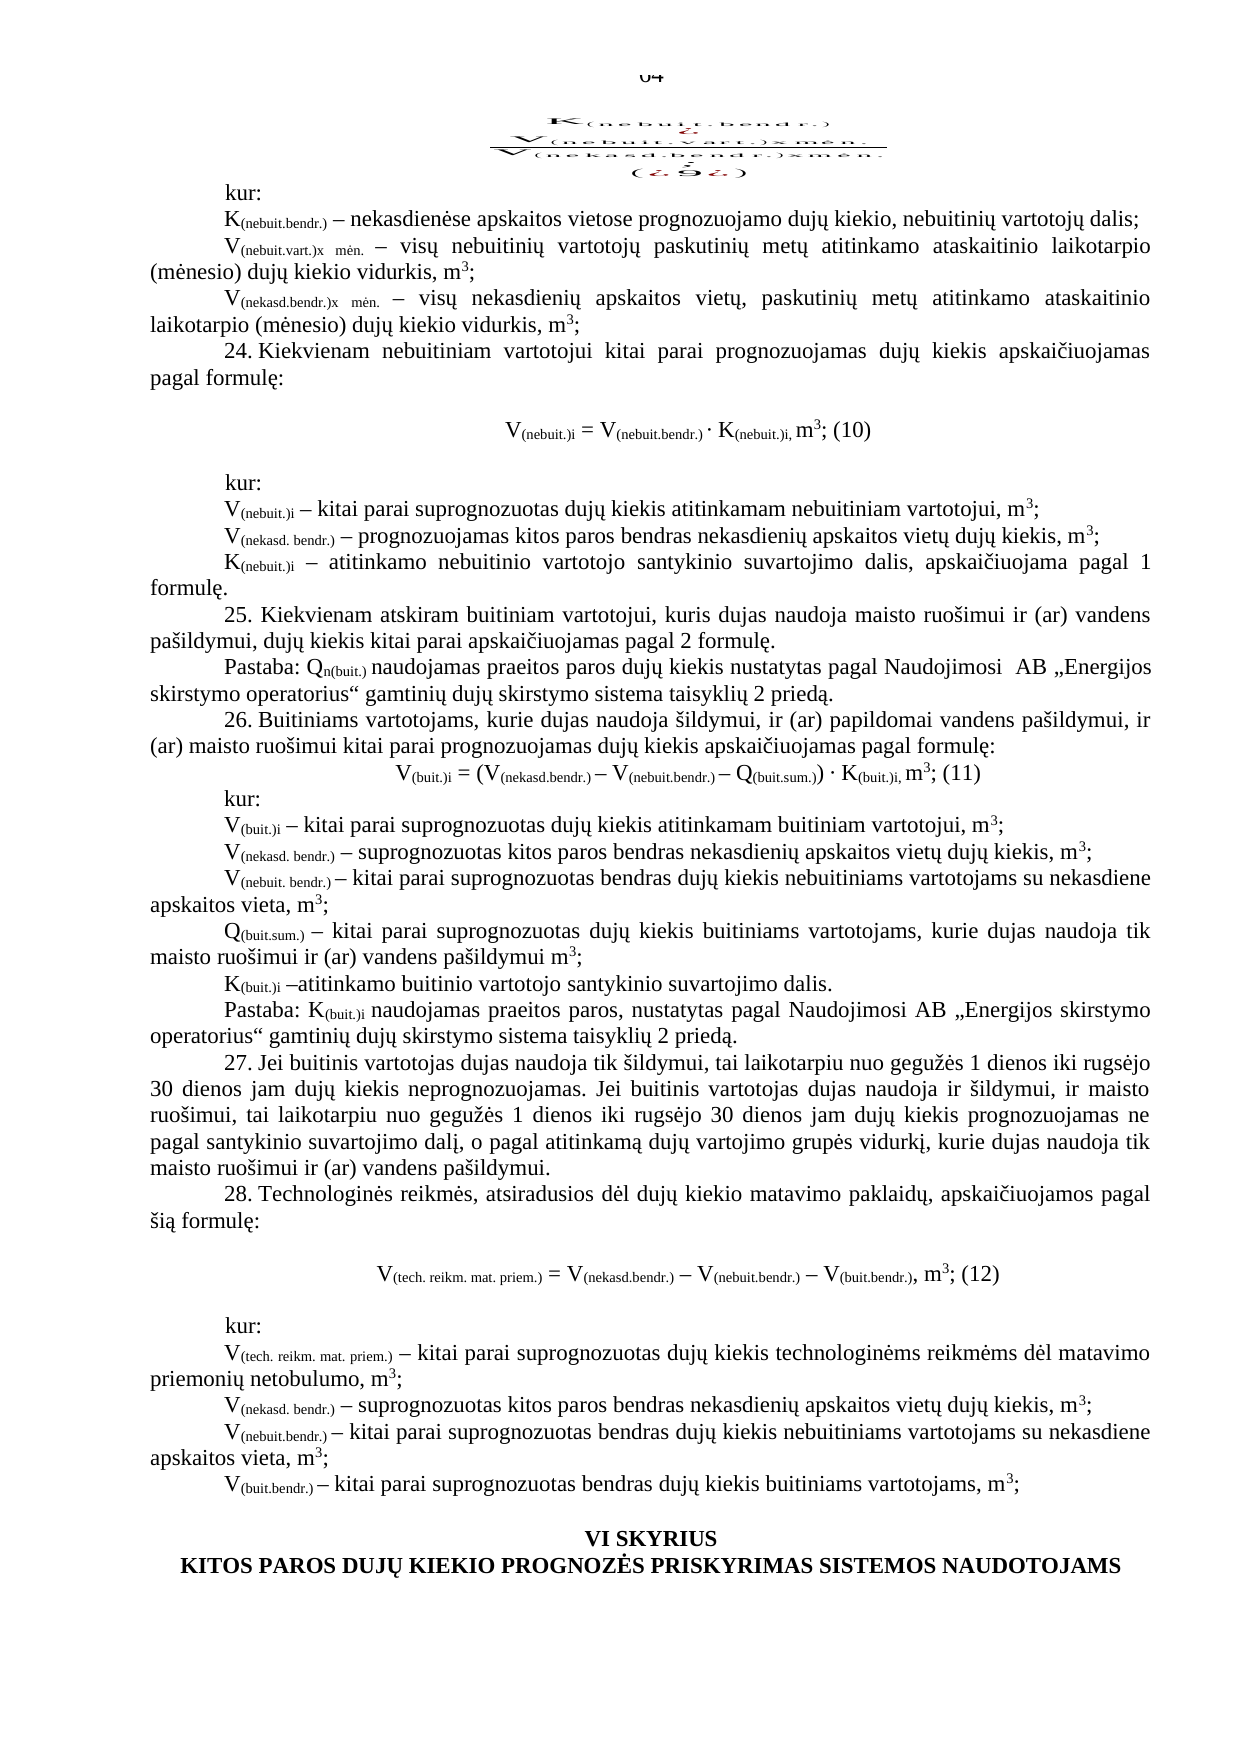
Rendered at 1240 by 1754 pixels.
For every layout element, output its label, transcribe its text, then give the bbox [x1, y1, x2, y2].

text K(nebuit.bendr.) – nekasdienėse apskaitos vietose prognozuojamo dujų kiekio, nebuitinių vartotojų dalis; [150, 205, 1152, 232]
text V(nekasd. bendr.) – prognozuojamas kitos paros bendras nekasdienių apskaitos vietų dujų kiekis, m3; [150, 522, 1152, 548]
text V(tech. reikm. mat. priem.) – kitai parai suprognozuotas dujų kiekis technologinėms reikmėms dėl matavimo priemonių netobulumo, m3; [150, 1339, 1152, 1391]
text V(nebuit.)i – kitai parai suprognozuotas dujų kiekis atitinkamam nebuitiniam vartotojui, m3; [150, 495, 1152, 522]
text Pastaba: Qn(buit.) naudojamas praeitos paros dujų kiekis nustatytas pagal Naudojimosi AB „Energijos skirstymo operatorius“ gamtinių dujų skirstymo sistema taisyklių 2 priedą. [150, 653, 1152, 706]
text 24. Kiekvienam nebuitiniam vartotojui kitai parai prognozuojamas dujų kiekis apskaičiuojamas pagal formulę: [150, 337, 1152, 390]
text kur: [150, 469, 1152, 495]
text V(buit.)i = (V(nekasd.bendr.) – V(nebuit.bendr.) – Q(buit.sum.)) ∙ K(buit.)i, m3; (11) [150, 759, 1152, 785]
text V(buit.)i – kitai parai suprognozuotas dujų kiekis atitinkamam buitiniam vartotojui, m3; [150, 812, 1152, 838]
text V(nebuit.bendr.) – kitai parai suprognozuotas bendras dujų kiekis nebuitiniams vartotojams su nekasdiene apskaitos vieta, m3; [150, 1418, 1152, 1470]
text V(nebuit.)i = V(nebuit.bendr.) ∙ K(nebuit.)i, m3; (10) [150, 416, 1152, 443]
text V(nekasd. bendr.) – suprognozuotas kitos paros bendras nekasdienių apskaitos vietų dujų kiekis, m3; [150, 1391, 1152, 1418]
text K(buit.)i –atitinkamo buitinio vartotojo santykinio suvartojimo dalis. [150, 970, 1152, 996]
text V(nekasd. bendr.) – suprognozuotas kitos paros bendras nekasdienių apskaitos vietų dujų kiekis, m3; [150, 838, 1152, 864]
text VI SKYRIUS [150, 1526, 1152, 1552]
text kur: [150, 1312, 1152, 1339]
text Pastaba: K(buit.)i naudojamas praeitos paros, nustatytas pagal Naudojimosi AB „Energijos skirstymo operatorius“ gamtinių dujų skirstymo sistema taisyklių 2 priedą. [150, 996, 1152, 1049]
text KITOS PAROS DUJŲ KIEKIO PROGNOZĖS PRISKYRIMAS SISTEMOS NAUDOTOJAMS [150, 1552, 1152, 1578]
text V(nebuit. bendr.) – kitai parai suprognozuotas bendras dujų kiekis nebuitiniams vartotojams su nekasdiene apskaitos vieta, m3; [150, 864, 1152, 917]
text kur: [150, 179, 1152, 205]
text V(tech. reikm. mat. priem.) = V(nekasd.bendr.) – V(nebuit.bendr.) – V(buit.bendr.), m3; (12) [150, 1259, 1152, 1286]
text V(nebuit.vart.)x mėn. – visų nebuitinių vartotojų paskutinių metų atitinkamo ataskaitinio laikotarpio (mėnesio) dujų kiekio vidurkis, m3; [150, 232, 1152, 284]
text 27. Jei buitinis vartotojas dujas naudoja tik šildymui, tai laikotarpiu nuo gegužės 1 dienos iki rugsėjo 30 dienos jam dujų kiekis neprognozuojamas. Jei buitinis vartotojas dujas naudoja ir šildymui, ir maisto ruošimui, tai laikotarpiu nuo gegužės 1 dienos iki rugsėjo 30 dienos jam dujų kiekis prognozuojamas ne pagal santykinio suvartojimo dalį, o pagal atitinkamą dujų vartojimo grupės vidurkį, kurie dujas naudoja tik maisto ruošimui ir (ar) vandens pašildymui. [150, 1049, 1152, 1181]
text V(nekasd.bendr.)x mėn. – visų nekasdienių apskaitos vietų, paskutinių metų atitinkamo ataskaitinio laikotarpio (mėnesio) dujų kiekio vidurkis, m3; [150, 284, 1152, 337]
text 25. Kiekvienam atskiram buitiniam vartotojui, kuris dujas naudoja maisto ruošimui ir (ar) vandens pašildymui, dujų kiekis kitai parai apskaičiuojamas pagal 2 formulę. [150, 601, 1152, 653]
text 28. Technologinės reikmės, atsiradusios dėl dujų kiekio matavimo paklaidų, apskaičiuojamos pagal šią formulę: [150, 1181, 1152, 1233]
text Q(buit.sum.) – kitai parai suprognozuotas dujų kiekis buitiniams vartotojams, kurie dujas naudoja tik maisto ruošimui ir (ar) vandens pašildymui m3; [150, 917, 1152, 970]
text kur: [150, 785, 1152, 812]
text V(buit.bendr.) – kitai parai suprognozuotas bendras dujų kiekis buitiniams vartotojams, m3; [150, 1470, 1152, 1497]
text K(nebuit.)i – atitinkamo nebuitinio vartotojo santykinio suvartojimo dalis, apskaičiuojama pagal 1 formulę. [150, 548, 1152, 601]
text 26. Buitiniams vartotojams, kurie dujas naudoja šildymui, ir (ar) papildomai vandens pašildymui, ir (ar) maisto ruošimui kitai parai prognozuojamas dujų kiekis apskaičiuojamas pagal formulę: [150, 706, 1152, 759]
